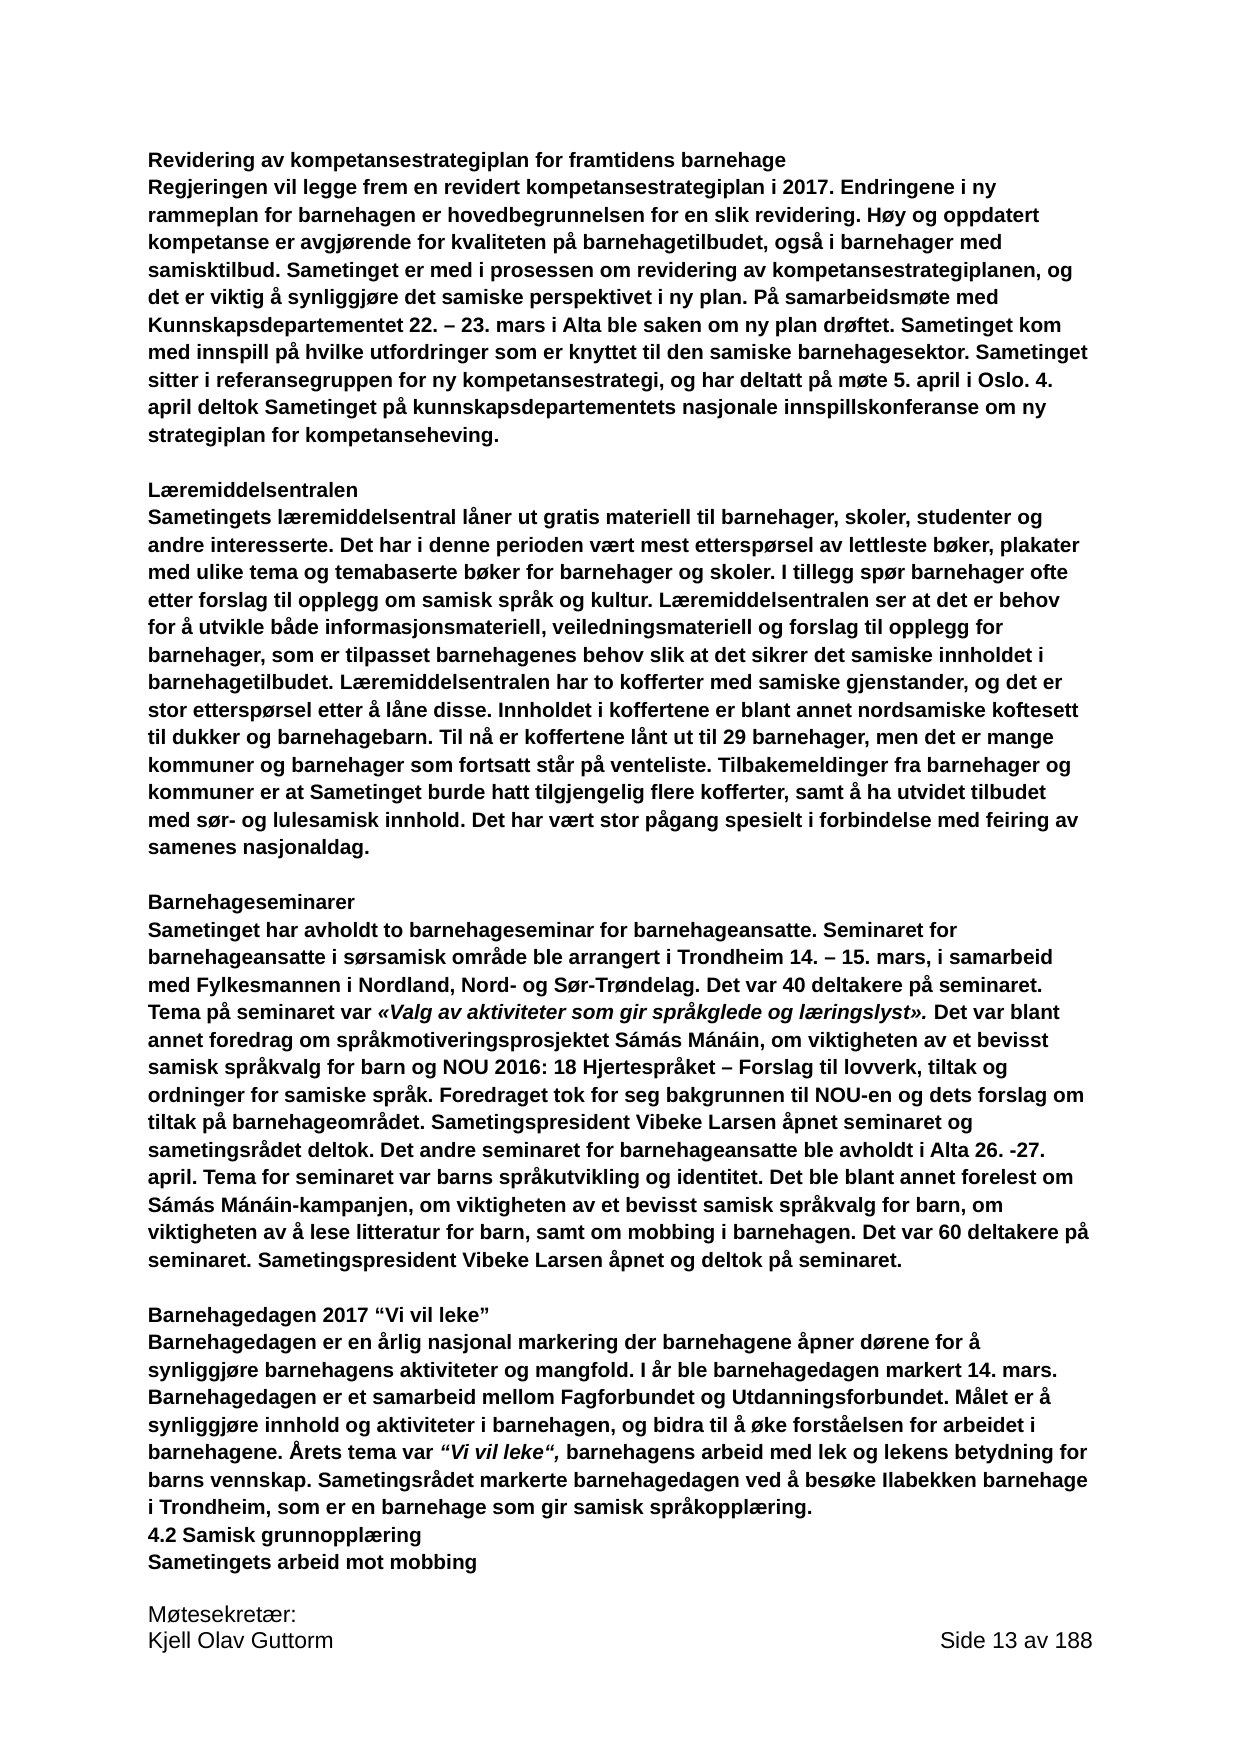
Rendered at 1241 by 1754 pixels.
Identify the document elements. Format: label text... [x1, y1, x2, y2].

table_header Revidering av kompetansestrategiplan for framtidens barnehage Regjeringen vil legge frem en revidert kompetansestrategiplan i 2017. Endringene i ny rammeplan for barnehagen er hovedbegrunnelsen for en slik revidering. Høy og oppdatert kompetanse er avgjørende for kvaliteten på barnehagetilbudet, også i barnehager med samisktilbud. Sametinget er med i prosessen om revidering av kompetansestrategiplanen, og det er viktig å synliggjøre det samiske perspektivet i ny plan. På samarbeidsmøte med Kunnskapsdepartementet 22. – 23. mars i Alta ble saken om ny plan drøftet. Sametinget kom med innspill på hvilke utfordringer som er knyttet til den samiske barnehagesektor. Sametinget sitter i referansegruppen for ny kompetansestrategi, og har deltatt på møte 5. april i Oslo. 4. april deltok Sametinget på kunnskapsdepartementets nasjonale innspillskonferanse om ny strategiplan for kompetanseheving. Læremiddelsentralen Sametingets læremiddelsentral låner ut gratis materiell til barnehager, skoler, studenter og andre interesserte. Det har i denne perioden vært mest etterspørsel av lettleste bøker, plakater med ulike tema og temabaserte bøker for barnehager og skoler. I tillegg spør barnehager ofte etter forslag til opplegg om samisk språk og kultur. Læremiddelsentralen ser at det er behov for å utvikle både informasjonsmateriell, veiledningsmateriell og forslag til opplegg for barnehager, som er tilpasset barnehagenes behov slik at det sikrer det samiske innholdet i barnehagetilbudet. Læremiddelsentralen har to kofferter med samiske gjenstander, og det er stor etterspørsel etter å låne disse. Innholdet i koffertene er blant annet nordsamiske koftesett til dukker og barnehagebarn. Til nå er koffertene lånt ut til 29 barnehager, men det er mange kommuner og barnehager som fortsatt står på venteliste. Tilbakemeldinger fra barnehager og kommuner er at Sametinget burde hatt tilgjengelig flere kofferter, samt å ha utvidet tilbudet med sør- og lulesamisk innhold. Det har vært stor pågang spesielt i forbindelse med feiring av samenes nasjonaldag. Barnehageseminarer Sametinget har avholdt to barnehageseminar for barnehageansatte. Seminaret for barnehageansatte i sørsamisk område ble arrangert i Trondheim 14. – 15. mars, i samarbeid med Fylkesmannen i Nordland, Nord- og Sør-Trøndelag. Det var 40 deltakere på seminaret. Tema på seminaret var «Valg av aktiviteter som gir språkglede og læringslyst». Det var blant annet foredrag om språkmotiveringsprosjektet Sámás Mánáin, om viktigheten av et bevisst samisk språkvalg for barn og NOU 2016: 18 Hjertespråket – Forslag til lovverk, tiltak og ordninger for samiske språk. Foredraget tok for seg bakgrunnen til NOU-en og dets forslag om tiltak på barnehageområdet. Sametingspresident Vibeke Larsen åpnet seminaret og sametingsrådet deltok. Det andre seminaret for barnehageansatte ble avholdt i Alta 26. -27. april. Tema for seminaret var barns språkutvikling og identitet. Det ble blant annet forelest om Sámás Mánáin-kampanjen, om viktigheten av et bevisst samisk språkvalg for barn, om viktigheten av å lese litteratur for barn, samt om mobbing i barnehagen. Det var 60 deltakere på seminaret. Sametingspresident Vibeke Larsen åpnet og deltok på seminaret. Barnehagedagen 2017 “Vi vil leke” Barnehagedagen er en årlig nasjonal markering der barnehagene åpner dørene for å synliggjøre barnehagens aktiviteter og mangfold. I år ble barnehagedagen markert 14. mars. Barnehagedagen er et samarbeid mellom Fagforbundet og Utdanningsforbundet. Målet er å synliggjøre innhold og aktiviteter i barnehagen, og bidra til å øke forståelsen for arbeidet i barnehagene. Årets tema var “Vi vil leke“, barnehagens arbeid med lek og lekens betydning for barns vennskap. Sametingsrådet markerte barnehagedagen ved å besøke Ilabekken barnehage i Trondheim, som er en barnehage som gir samisk språkopplæring. 4.2 Samisk grunnopplæring Sametingets arbeid mot mobbing [136, 148, 1104, 1574]
